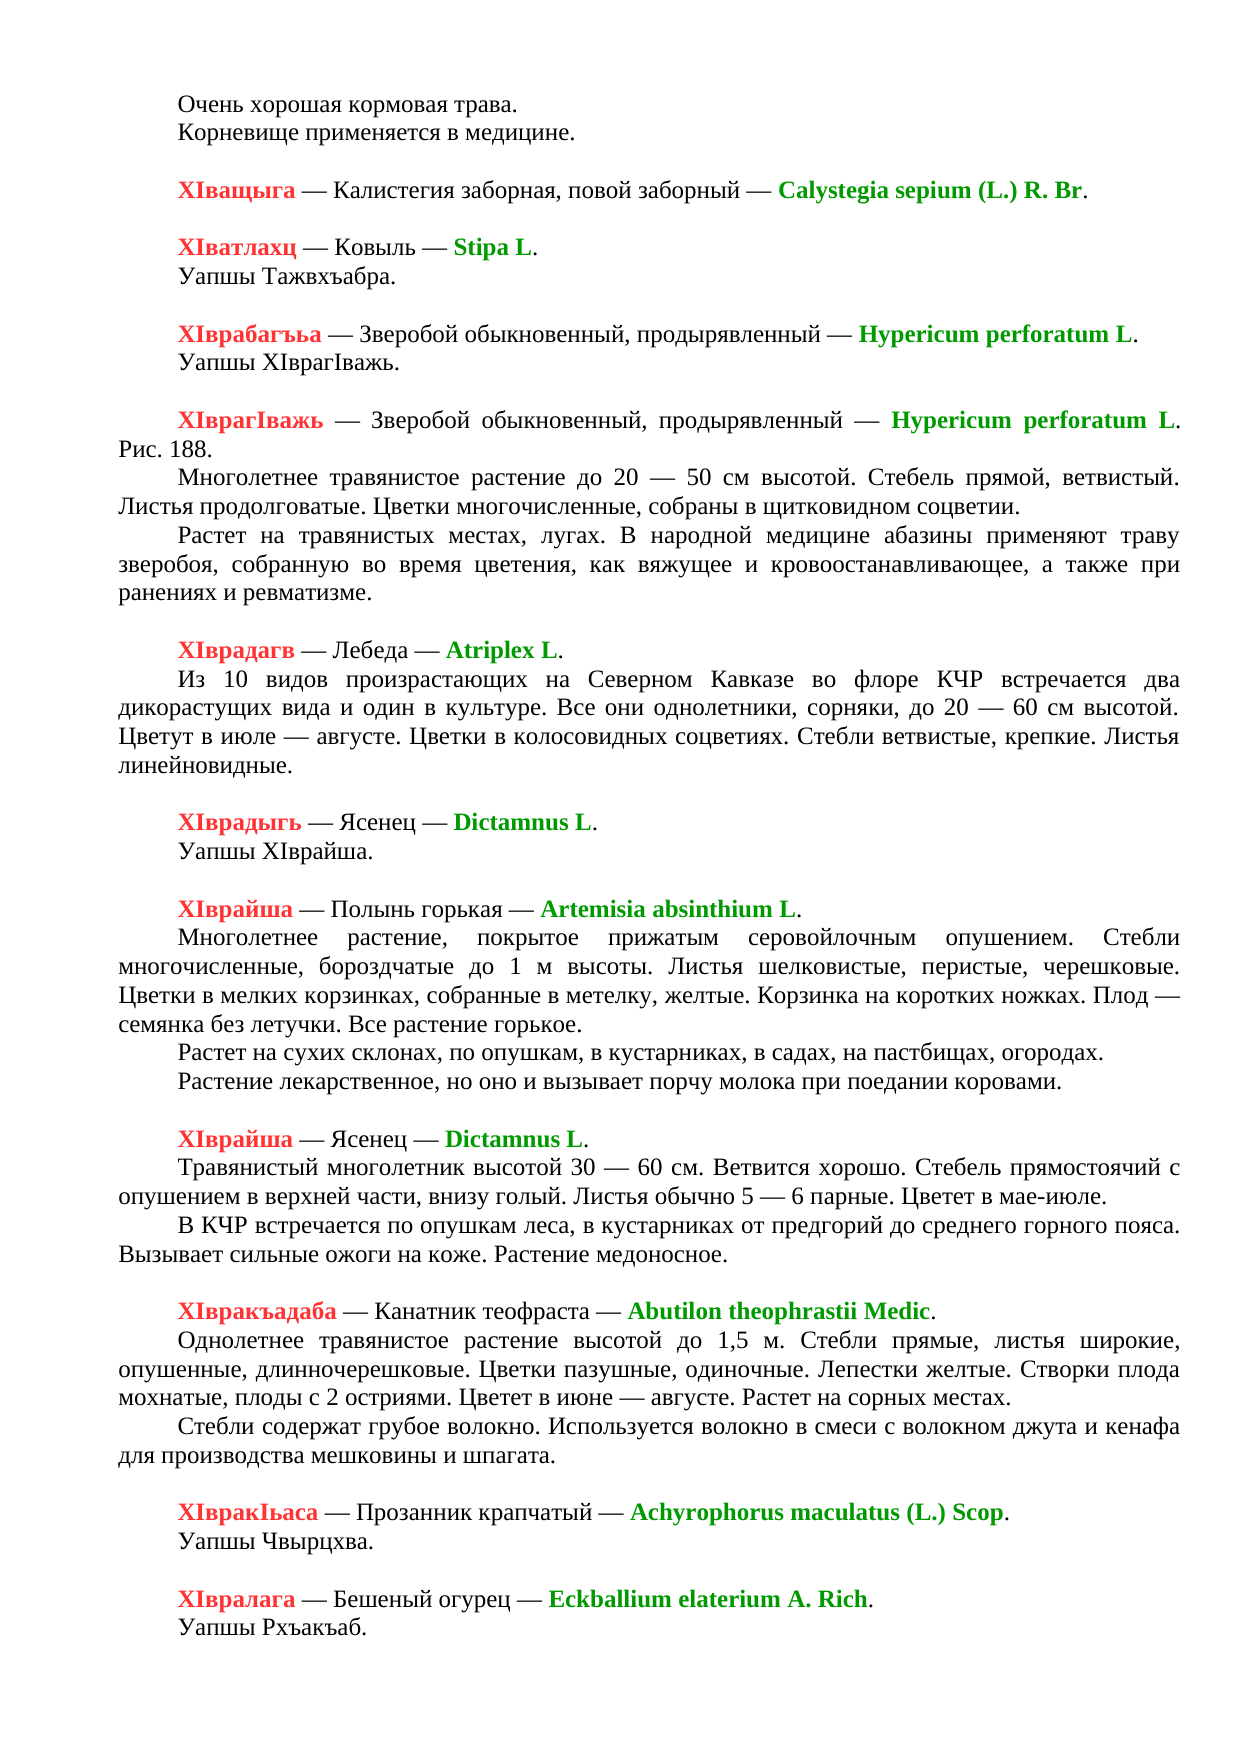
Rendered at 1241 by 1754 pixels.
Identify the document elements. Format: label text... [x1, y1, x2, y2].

text Уапшы Тажвхъабра. [118, 261, 1181, 290]
text Однолетнее травянистое растение высотой до 1,5 м. Стебли прямые, листья широкие, опушенные, длинночерешковые. Цветки пазушные, одиночные. Лепестки желтые. Створки плода мохнатые, плоды с 2 остриями. Цветет в июне — августе. Растет на сорных местах. [118, 1325, 1181, 1411]
text Травянистый многолетник высотой 30 — 60 см. Ветвится хорошо. Стебель прямостоячий с опушением в верхней части, внизу голый. Листья обычно 5 — 6 парные. Цветет в мае-июле. [118, 1152, 1181, 1210]
text ХIврабагъьа — Зверобой обыкновенный, продырявленный — Hypericum perforatum L. [118, 319, 1181, 347]
text Многолетнее растение, покрытое прижатым серовойлочным опушением. Стебли многочисленные, бороздчатые до 1 м высоты. Листья шелковистые, перистые, черешковые. Цветки в мелких корзинках, собранные в метелку, желтые. Корзинка на коротких ножках. Плод — семянка без летучки. Все растение горькое. [118, 922, 1181, 1037]
text Растет на травянистых местах, лугах. В народной медицине абазины применяют траву зверобоя, собранную во время цветения, как вяжущее и кровоостанавливающее, а также при ранениях и ревматизме. [118, 520, 1181, 606]
text Уапшы Чвырцхва. [118, 1526, 1181, 1555]
text ХIврадыгь — Ясенец — Dictamnus L. [118, 807, 1181, 836]
text Корневище применяется в медицине. [118, 117, 1181, 146]
text Растет на сухих склонах, по опушкам, в кустарниках, в садах, на пастбищах, огородах. [118, 1037, 1181, 1066]
text ХIвракIьаса — Прозанник крапчатый — Achyrophorus maculatus (L.) Scop. [118, 1497, 1181, 1526]
text Из 10 видов произрастающих на Северном Кавказе во флоре КЧР встречается два дикорастущих вида и один в культуре. Все они однолетники, сорняки, до 20 — 60 см высотой. Цветут в июле — августе. Цветки в колосовидных соцветиях. Стебли ветвистые, крепкие. Листья линейновидные. [118, 664, 1181, 779]
text ХIврагIважь — Зверобой обыкновенный, продырявленный — Hypericum perforatum L. Рис. 188. [118, 405, 1181, 462]
text Растение лекарственное, но оно и вызывает порчу молока при поедании коровами. [118, 1066, 1181, 1095]
text ХIвракъадаба — Канатник теофраста — Abutilon theophrastii Medic. [118, 1296, 1181, 1325]
text ХIврайша — Ясенец — Dictamnus L. [118, 1124, 1181, 1152]
text Уапшы ХIврайша. [118, 836, 1181, 865]
text Многолетнее травянистое растение до 20 — 50 см высотой. Стебель прямой, ветвистый. Листья продолговатые. Цветки многочисленные, собраны в щитковидном соцветии. [118, 462, 1181, 520]
text Уапшы Рхъакъаб. [118, 1612, 1181, 1641]
text ХIващыга — Калистегия заборная, повой заборный — Calystegia sepium (L.) R. Br. [118, 175, 1181, 204]
text В КЧР встречается по опушкам леса, в кустарниках от предгорий до среднего горного пояса. Вызывает сильные ожоги на коже. Растение медоносное. [118, 1210, 1181, 1267]
text Очень хорошая кормовая трава. [118, 89, 1181, 117]
text Стебли содержат грубое волокно. Используется волокно в смеси с волокном джута и кенафа для производства мешковины и шпагата. [118, 1411, 1181, 1469]
text ХIврайша — Полынь горькая — Artemisia absinthium L. [118, 894, 1181, 922]
text ХIврадагв — Лебеда — Atriplex L. [118, 635, 1181, 664]
text ХIватлахц — Ковыль — Stipa L. [118, 232, 1181, 261]
text Уапшы ХIврагIважь. [118, 347, 1181, 376]
text ХIвралага — Бешеный огурец — Eckballium elaterium A. Rich. [118, 1584, 1181, 1612]
